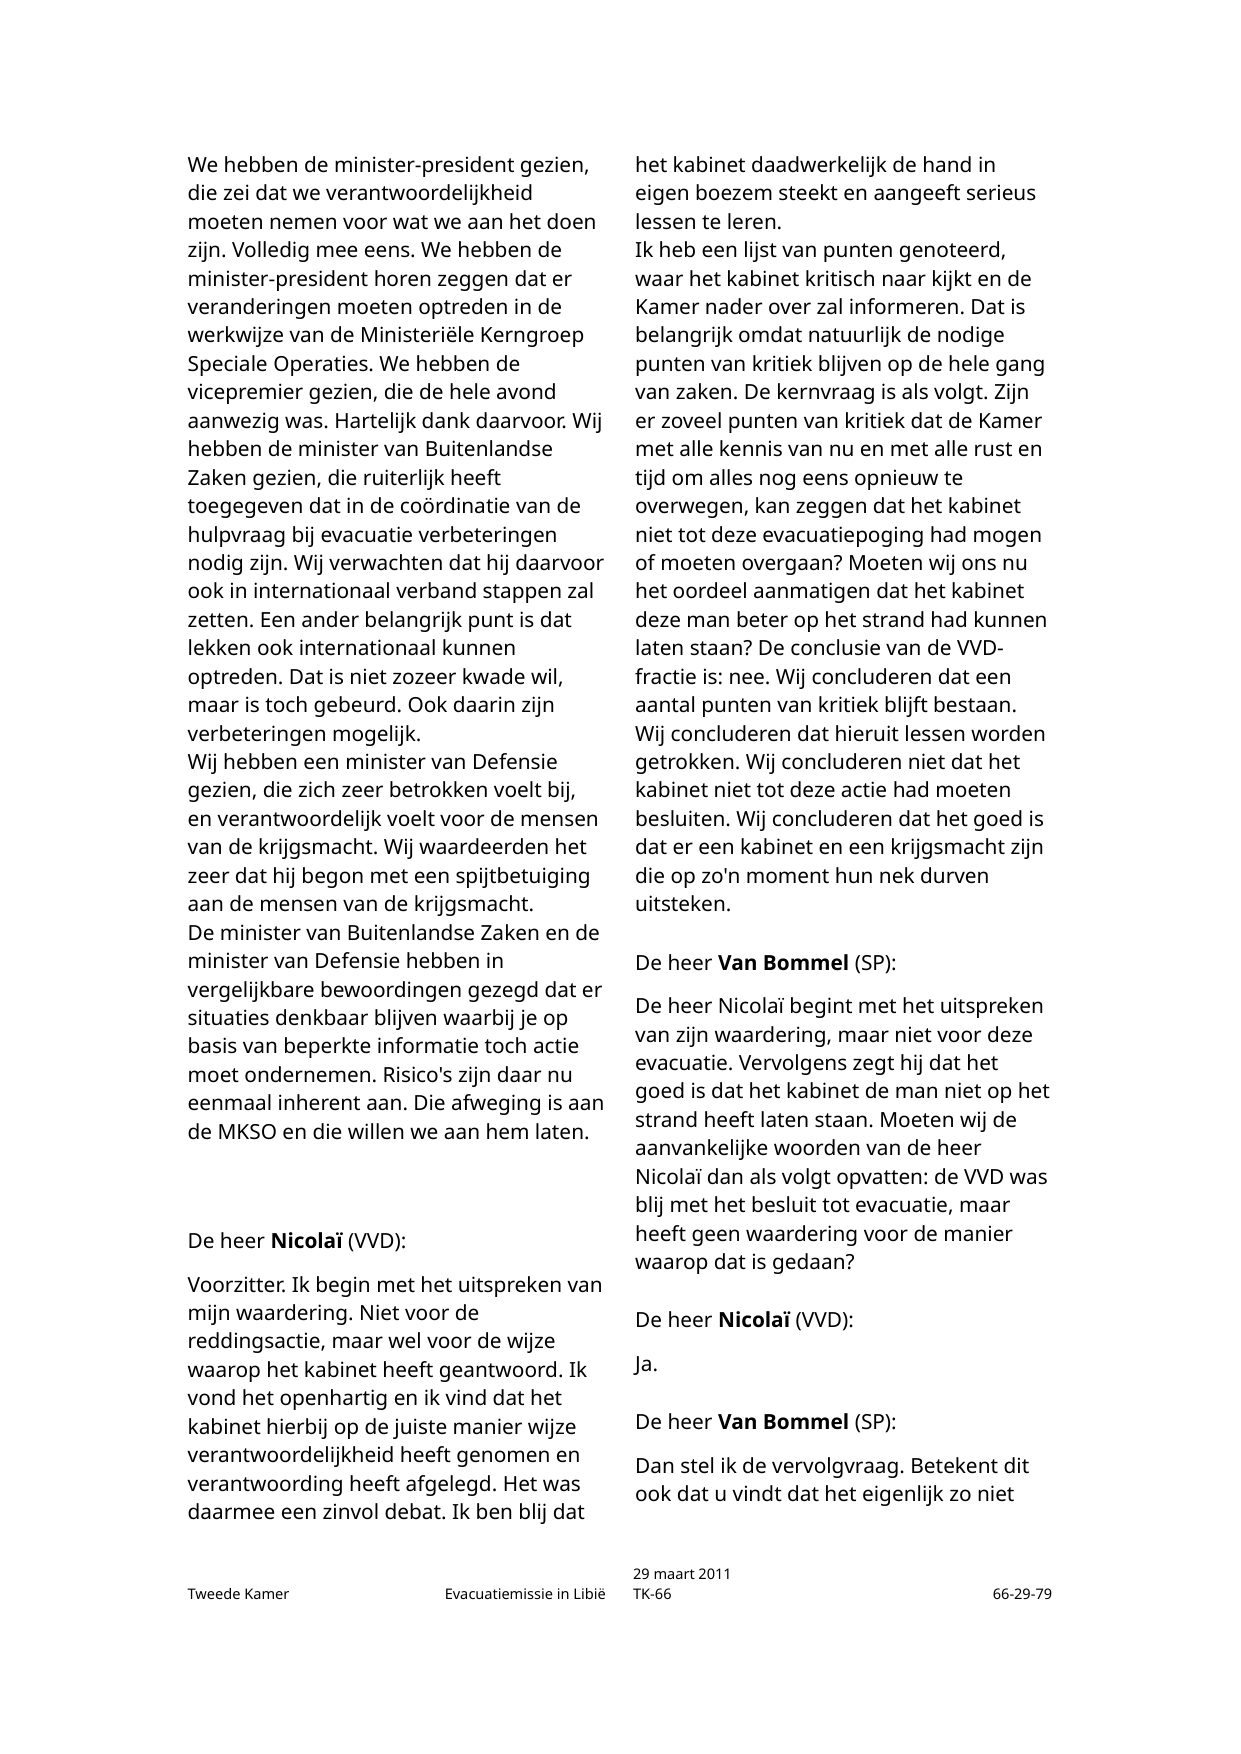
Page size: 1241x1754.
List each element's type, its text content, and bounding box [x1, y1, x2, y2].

text De heer Van Bommel (SP): [635, 948, 1053, 976]
text Dan stel ik de vervolgvraag. Betekent dit ook dat u vindt dat het eigenlijk zo niet [635, 1451, 1053, 1508]
text We hebben de minister-president gezien, die zei dat we verantwoordelijkheid moeten nemen voor wat we aan het doen zijn. Volledig mee eens. We hebben de minister-president horen zeggen dat er veranderingen moeten optreden in de werkwijze van de Ministeriële Kerngroep Speciale Operaties. We hebben de vicepremier gezien, die de hele avond aanwezig was. Hartelijk dank daarvoor. Wij hebben de minister van Buitenlandse Zaken gezien, die ruiterlijk heeft toegegeven dat in de coördinatie van de hulpvraag bij evacuatie verbeteringen nodig zijn. Wij verwachten dat hij daarvoor ook in internationaal verband stappen zal zetten. Een ander belangrijk punt is dat lekken ook internationaal kunnen optreden. Dat is niet zozeer kwade wil, maar is toch gebeurd. Ook daarin zijn verbeteringen mogelijk. [187, 150, 605, 747]
text het kabinet daadwerkelijk de hand in eigen boezem steekt en aangeeft serieus lessen te leren. [635, 150, 1053, 235]
text De minister van Buitenlandse Zaken en de minister van Defensie hebben in vergelijkbare bewoordingen gezegd dat er situaties denkbaar blijven waarbij je op basis van beperkte informatie toch actie moet ondernemen. Risico's zijn daar nu eenmaal inherent aan. Die afweging is aan de MKSO en die willen we aan hem laten. [187, 918, 605, 1145]
text  [187, 1175, 605, 1204]
text De heer Nicolaï begint met het uitspreken van zijn waardering, maar niet voor deze evacuatie. Vervolgens zegt hij dat het goed is dat het kabinet de man niet op het strand heeft laten staan. Moeten wij de aanvankelijke woorden van de heer Nicolaï dan als volgt opvatten: de VVD was blij met het besluit tot evacuatie, maar heeft geen waardering voor de manier waarop dat is gedaan? [635, 991, 1053, 1276]
text Voorzitter. Ik begin met het uitspreken van mijn waardering. Niet voor de reddingsactie, maar wel voor de wijze waarop het kabinet heeft geantwoord. Ik vond het openhartig en ik vind dat het kabinet hierbij op de juiste manier wijze verantwoordelijkheid heeft genomen en verantwoording heeft afgelegd. Het was daarmee een zinvol debat. Ik ben blij dat [187, 1270, 605, 1526]
text De heer Van Bommel (SP): [635, 1407, 1053, 1436]
text Wij hebben een minister van Defensie gezien, die zich zeer betrokken voelt bij, en verantwoordelijk voelt voor de mensen van de krijgsmacht. Wij waardeerden het zeer dat hij begon met een spijtbetuiging aan de mensen van de krijgsmacht. [187, 747, 605, 918]
text De heer Nicolaï (VVD): [635, 1306, 1053, 1334]
text De heer Nicolaï (VVD): [187, 1226, 605, 1255]
text Ja. [635, 1349, 1053, 1377]
text Ik heb een lijst van punten genoteerd, waar het kabinet kritisch naar kijkt en de Kamer nader over zal informeren. Dat is belangrijk omdat natuurlijk de nodige punten van kritiek blijven op de hele gang van zaken. De kernvraag is als volgt. Zijn er zoveel punten van kritiek dat de Kamer met alle kennis van nu en met alle rust en tijd om alles nog eens opnieuw te overwegen, kan zeggen dat het kabinet niet tot deze evacuatiepoging had mogen of moeten overgaan? Moeten wij ons nu het oordeel aanmatigen dat het kabinet deze man beter op het strand had kunnen laten staan? De conclusie van de VVD-fractie is: nee. Wij concluderen dat een aantal punten van kritiek blijft bestaan. Wij concluderen dat hieruit lessen worden getrokken. Wij concluderen niet dat het kabinet niet tot deze actie had moeten besluiten. Wij concluderen dat het goed is dat er een kabinet en een krijgsmacht zijn die op zo'n moment hun nek durven uitsteken. [635, 235, 1053, 918]
